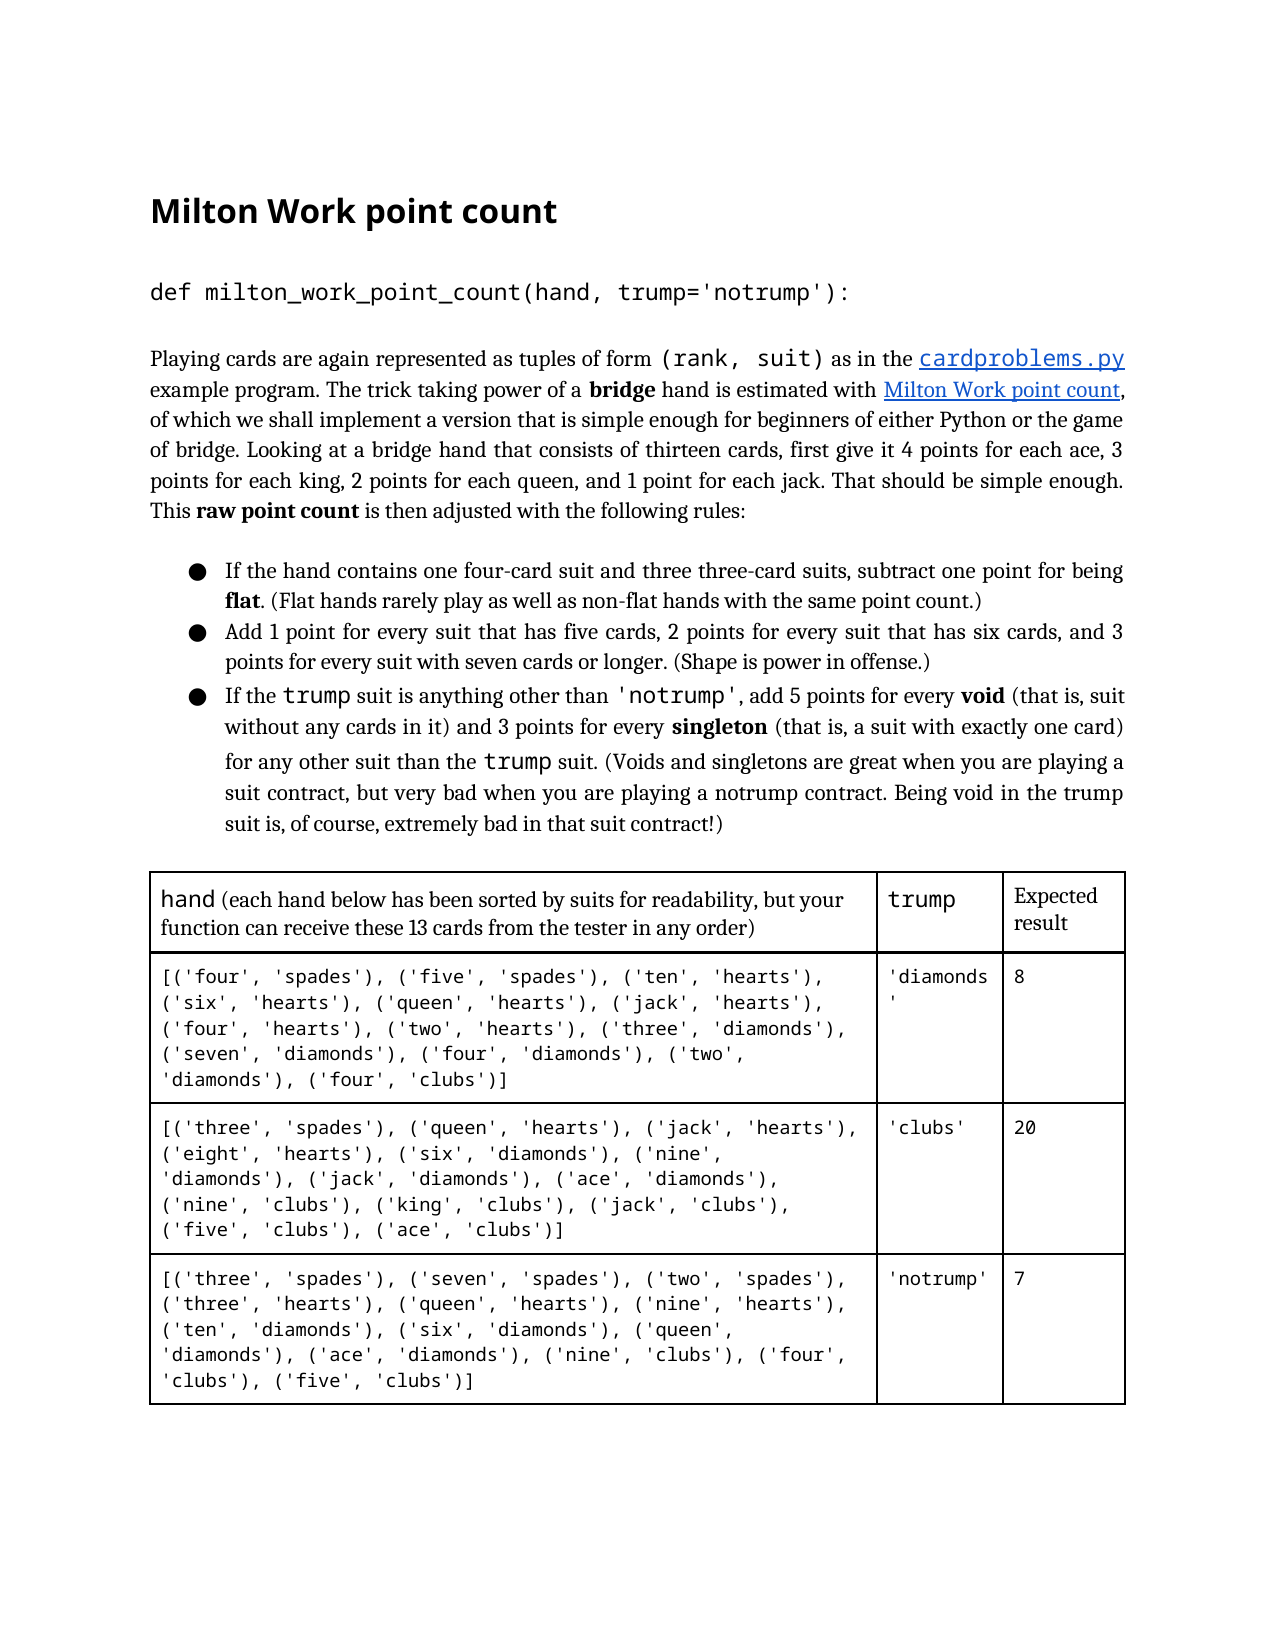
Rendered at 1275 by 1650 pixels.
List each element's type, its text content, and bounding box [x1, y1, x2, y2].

table_header Expected result [1004, 873, 1124, 951]
subtitle Milton Work point count [150, 187, 1125, 233]
table_cell 7 [1004, 1255, 1124, 1403]
list Add 1 point for every suit that has five cards, 2 points for every suit that has six cards, and 3 points for every suit with seven cards or longer. (Shape is power in offense.) [187, 618, 1125, 675]
table_header hand (each hand below has been sorted by suits for readability, but your function can receive these 13 cards from the tester in any order) [151, 873, 876, 951]
table_header trump [878, 873, 1002, 951]
list If the hand contains one four-card suit and three three-card suits, subtract one point for being flat. (Flat hands rarely play as well as non-flat hands with the same point count.) [187, 558, 1125, 615]
table_cell [('three', 'spades'), ('queen', 'hearts'), ('jack', 'hearts'), ('eight', 'hearts'), ('six', 'diamonds'), ('nine', 'diamonds'), ('jack', 'diamonds'), ('ace', 'diamonds'), ('nine', 'clubs'), ('king', 'clubs'), ('jack', 'clubs'), ('five', 'clubs'), ('ace', 'clubs')] [151, 1104, 876, 1252]
list If the trump suit is anything other than 'notrump', add 5 points for every void (that is, suit without any cards in it) and 3 points for every singleton (that is, a suit with exactly one card) for any other suit than the trump suit. (Voids and singletons are great when you are playing a suit contract, but very bad when you are playing a notrump contract. Being void in the trump suit is, of course, extremely bad in that suit contract!) [187, 679, 1125, 837]
text def milton_work_point_count(hand, trump='notrump'): [150, 276, 1125, 307]
table_cell 8 [1004, 954, 1124, 1102]
text Playing cards are again represented as tuples of form (rank, suit) as in the cardproblems.py example program. The trick taking power of a bridge hand is estimated with Milton Work point count, of which we shall implement a version that is simple enough for beginners of either Python or the game of bridge. Looking at a bridge hand that consists of thirteen cards, first give it 4 points for each ace, 3 points for each king, 2 points for each queen, and 1 point for each jack. That should be simple enough. This raw point count is then adjusted with the following rules: [150, 342, 1125, 524]
table_cell [('three', 'spades'), ('seven', 'spades'), ('two', 'spades'), ('three', 'hearts'), ('queen', 'hearts'), ('nine', 'hearts'), ('ten', 'diamonds'), ('six', 'diamonds'), ('queen', 'diamonds'), ('ace', 'diamonds'), ('nine', 'clubs'), ('four', 'clubs'), ('five', 'clubs')] [151, 1255, 876, 1403]
table_cell 'notrump' [878, 1255, 1002, 1403]
table_cell 'clubs' [878, 1104, 1002, 1252]
table_cell 20 [1004, 1104, 1124, 1252]
table_cell [('four', 'spades'), ('five', 'spades'), ('ten', 'hearts'), ('six', 'hearts'), ('queen', 'hearts'), ('jack', 'hearts'), ('four', 'hearts'), ('two', 'hearts'), ('three', 'diamonds'), ('seven', 'diamonds'), ('four', 'diamonds'), ('two', 'diamonds'), ('four', 'clubs')] [151, 954, 876, 1102]
table_cell 'diamonds' [878, 954, 1002, 1102]
